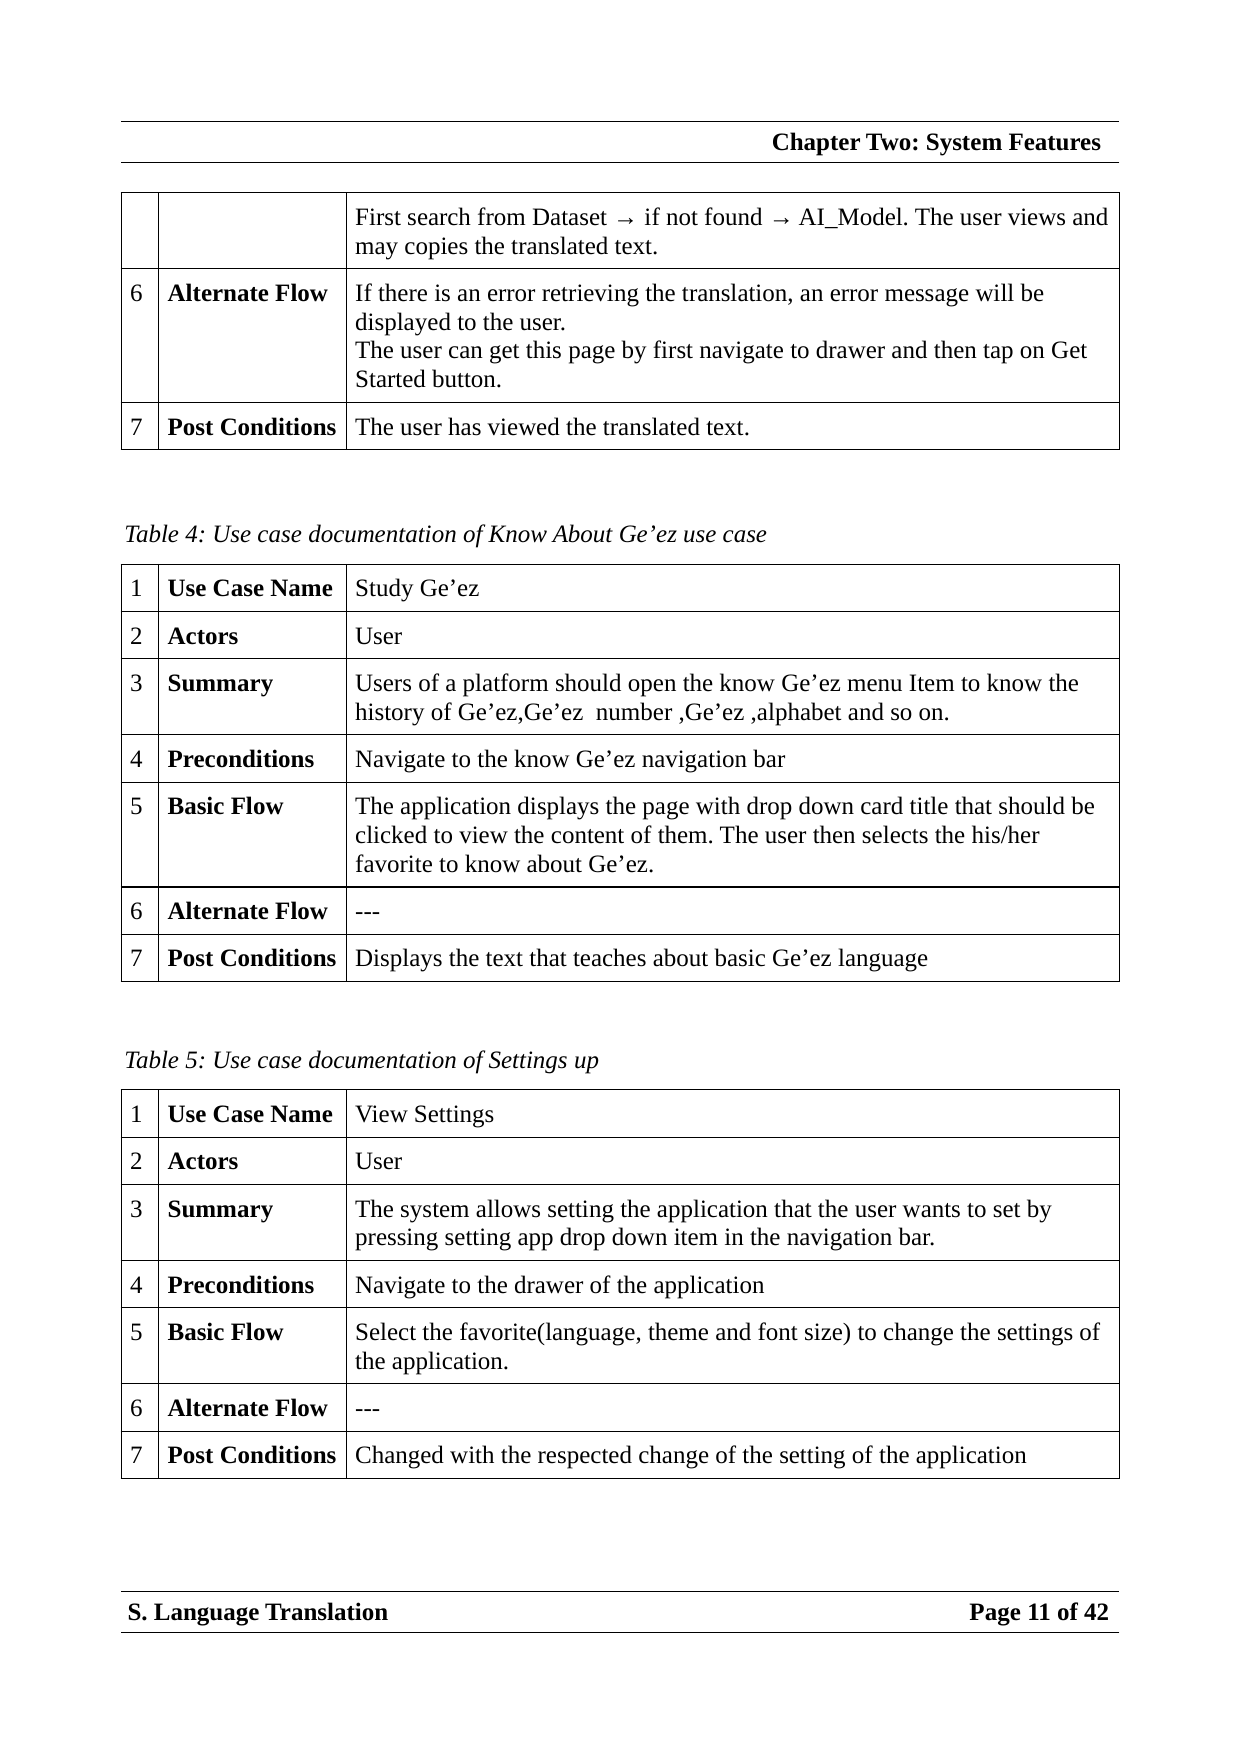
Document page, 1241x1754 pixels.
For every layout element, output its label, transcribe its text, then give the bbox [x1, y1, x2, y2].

table_cell 6 [122, 269, 158, 402]
table_cell Summary [159, 659, 346, 734]
table_cell Changed with the respected change of the setting of the application [347, 1432, 1119, 1478]
text Table 5: Use case documentation of Settings up [121, 1042, 1119, 1077]
table_cell 6 [122, 888, 158, 934]
table_cell Post Conditions [159, 1432, 346, 1478]
table_cell Displays the text that teaches about basic Ge’ez language [347, 935, 1119, 981]
table_cell 3 [122, 659, 158, 734]
table_cell User [347, 1138, 1119, 1184]
table_cell Actors [159, 1138, 346, 1184]
table_cell Users of a platform should open the know Ge’ez menu Item to know the history of Ge’ez,Ge’ez number ,Ge’ez ,alphabet and so on. [347, 659, 1119, 734]
table_cell [159, 193, 346, 268]
table_cell 5 [122, 783, 158, 886]
table_cell Alternate Flow [159, 1384, 346, 1431]
table_cell --- [347, 888, 1119, 934]
table_header View Settings [347, 1090, 1119, 1137]
table_header 1 [122, 565, 158, 611]
table_cell Alternate Flow [159, 269, 346, 402]
table_header Use Case Name [159, 1090, 346, 1137]
table_cell If there is an error retrieving the translation, an error message will be displayed to the user. The user can get this page by first navigate to drawer and then tap on Get Started button. [347, 269, 1119, 402]
table_header Use Case Name [159, 565, 346, 611]
table_cell Preconditions [159, 735, 346, 782]
table_cell 3 [122, 1185, 158, 1260]
table_cell Basic Flow [159, 1308, 346, 1383]
table_cell --- [347, 1384, 1119, 1431]
table_cell The application displays the page with drop down card title that should be clicked to view the content of them. The user then selects the his/her favorite to know about Ge’ez. [347, 783, 1119, 886]
table_cell 4 [122, 1261, 158, 1307]
table_cell Preconditions [159, 1261, 346, 1307]
table_cell 6 [122, 1384, 158, 1431]
table_header Study Ge’ez [347, 565, 1119, 611]
table_cell Navigate to the know Ge’ez navigation bar [347, 735, 1119, 782]
table_cell The system allows setting the application that the user wants to set by pressing setting app drop down item in the navigation bar. [347, 1185, 1119, 1260]
table_cell 2 [122, 1138, 158, 1184]
table_header 1 [122, 1090, 158, 1137]
table_cell 7 [122, 403, 158, 449]
table_cell 4 [122, 735, 158, 782]
table_cell Actors [159, 612, 346, 658]
table_cell Post Conditions [159, 935, 346, 981]
table_cell Summary [159, 1185, 346, 1260]
table_cell 5 [122, 1308, 158, 1383]
table_cell 7 [122, 935, 158, 981]
table_cell [122, 193, 158, 268]
text Table 4: Use case documentation of Know About Ge’ez use case [121, 516, 1119, 551]
table_cell User [347, 612, 1119, 658]
table_cell Select the favorite(language, theme and font size) to change the settings of the application. [347, 1308, 1119, 1383]
table_cell Basic Flow [159, 783, 346, 886]
table_cell 7 [122, 1432, 158, 1478]
table_cell Post Conditions [159, 403, 346, 449]
table_cell The user has viewed the translated text. [347, 403, 1119, 449]
table_cell Alternate Flow [159, 888, 346, 934]
table_cell First search from Dataset → if not found → AI_Model. The user views and may copies the translated text. [347, 193, 1119, 268]
table_cell 2 [122, 612, 158, 658]
table_cell Navigate to the drawer of the application [347, 1261, 1119, 1307]
